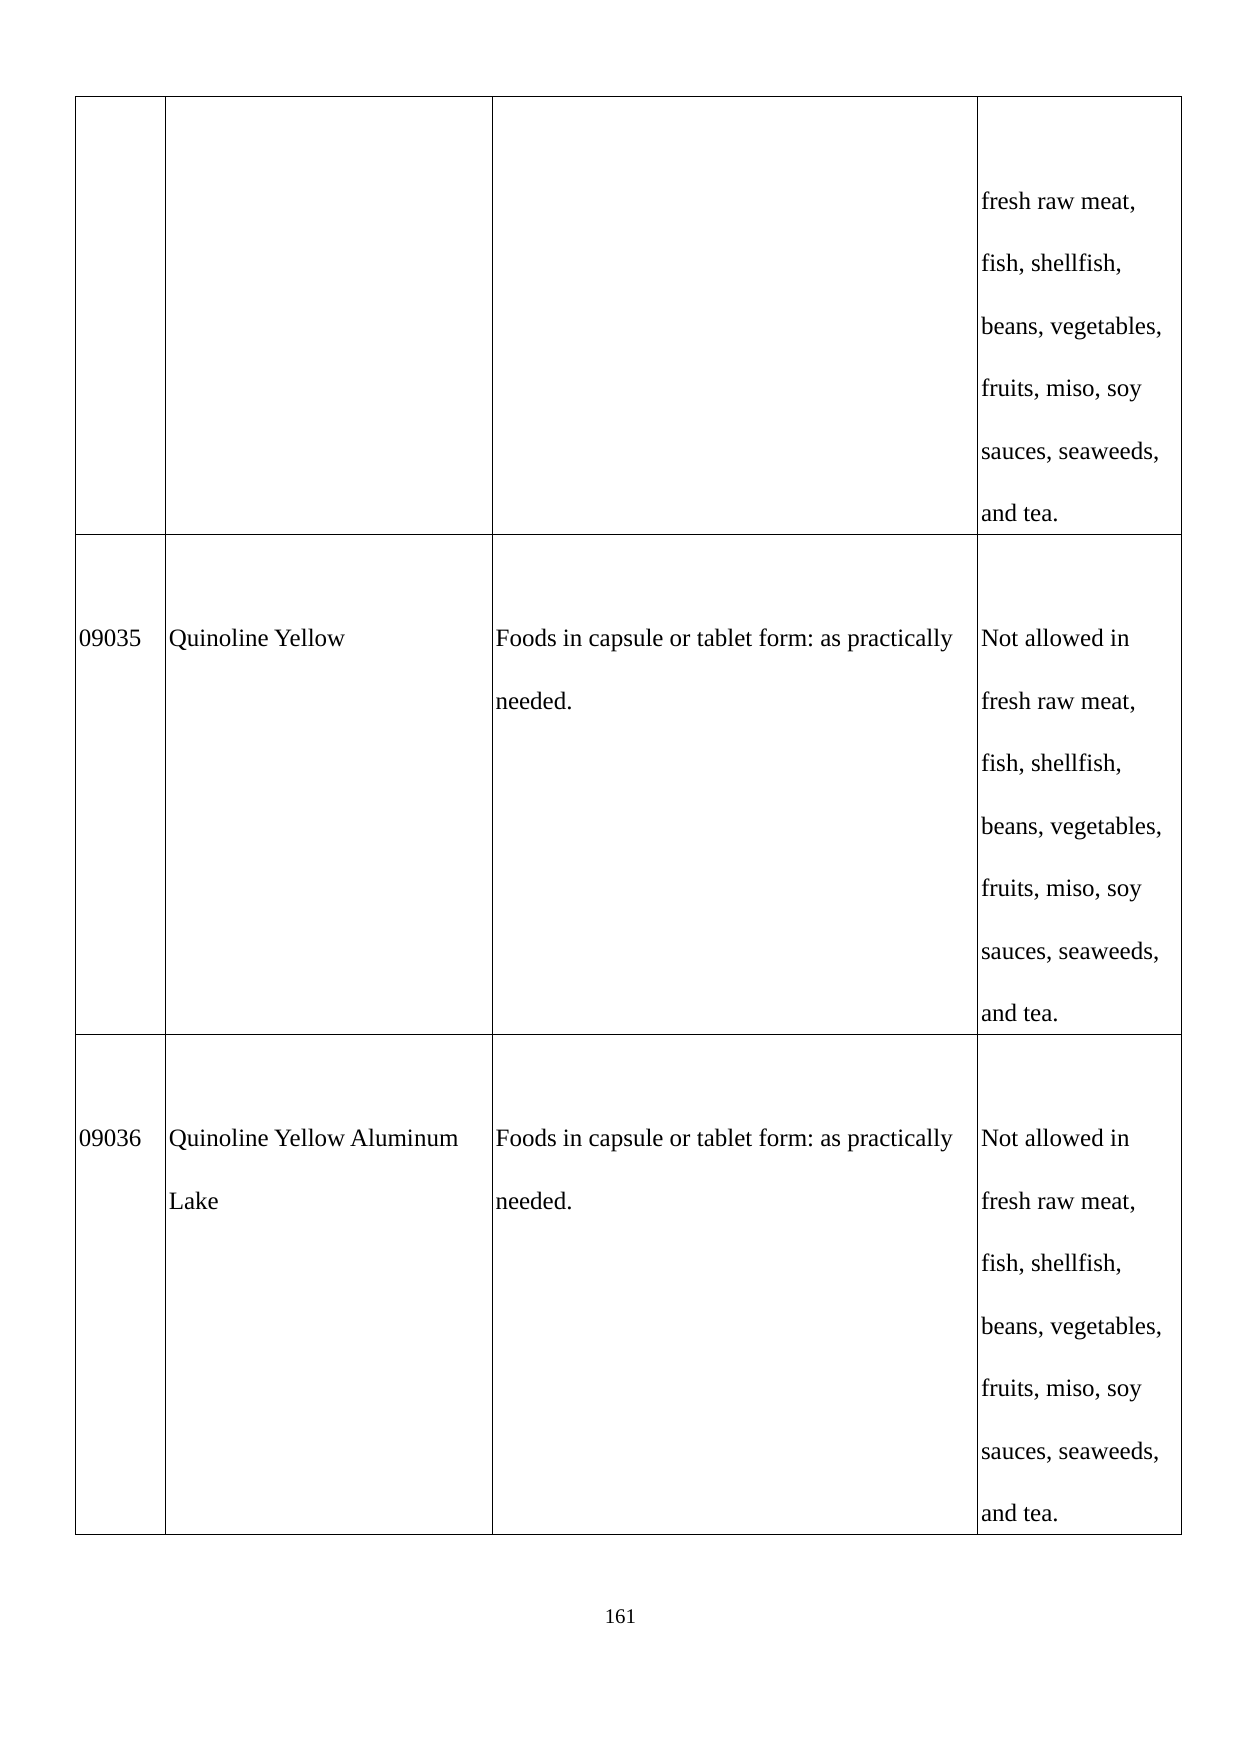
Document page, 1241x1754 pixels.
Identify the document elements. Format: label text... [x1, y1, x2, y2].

table_cell [493, 97, 977, 534]
table_cell Not allowed in fresh raw meat, fish, shellfish, beans, vegetables, fruits, miso, soy sauces, seaweeds, and tea. [978, 1035, 1181, 1534]
table_cell Foods in capsule or tablet form: as practically needed. [493, 1035, 977, 1534]
table_cell Foods in capsule or tablet form: as practically needed. [493, 535, 977, 1034]
table_cell fresh raw meat, fish, shellfish, beans, vegetables, fruits, miso, soy sauces, seaweeds, and tea. [978, 97, 1181, 534]
table_cell [166, 97, 492, 534]
table_cell 09036 [76, 1035, 165, 1534]
table_cell 09035 [76, 535, 165, 1034]
table_cell Not allowed in fresh raw meat, fish, shellfish, beans, vegetables, fruits, miso, soy sauces, seaweeds, and tea. [978, 535, 1181, 1034]
table_cell Quinoline Yellow [166, 535, 492, 1034]
table_cell Quinoline Yellow Aluminum Lake [166, 1035, 492, 1534]
table_cell [76, 97, 165, 534]
